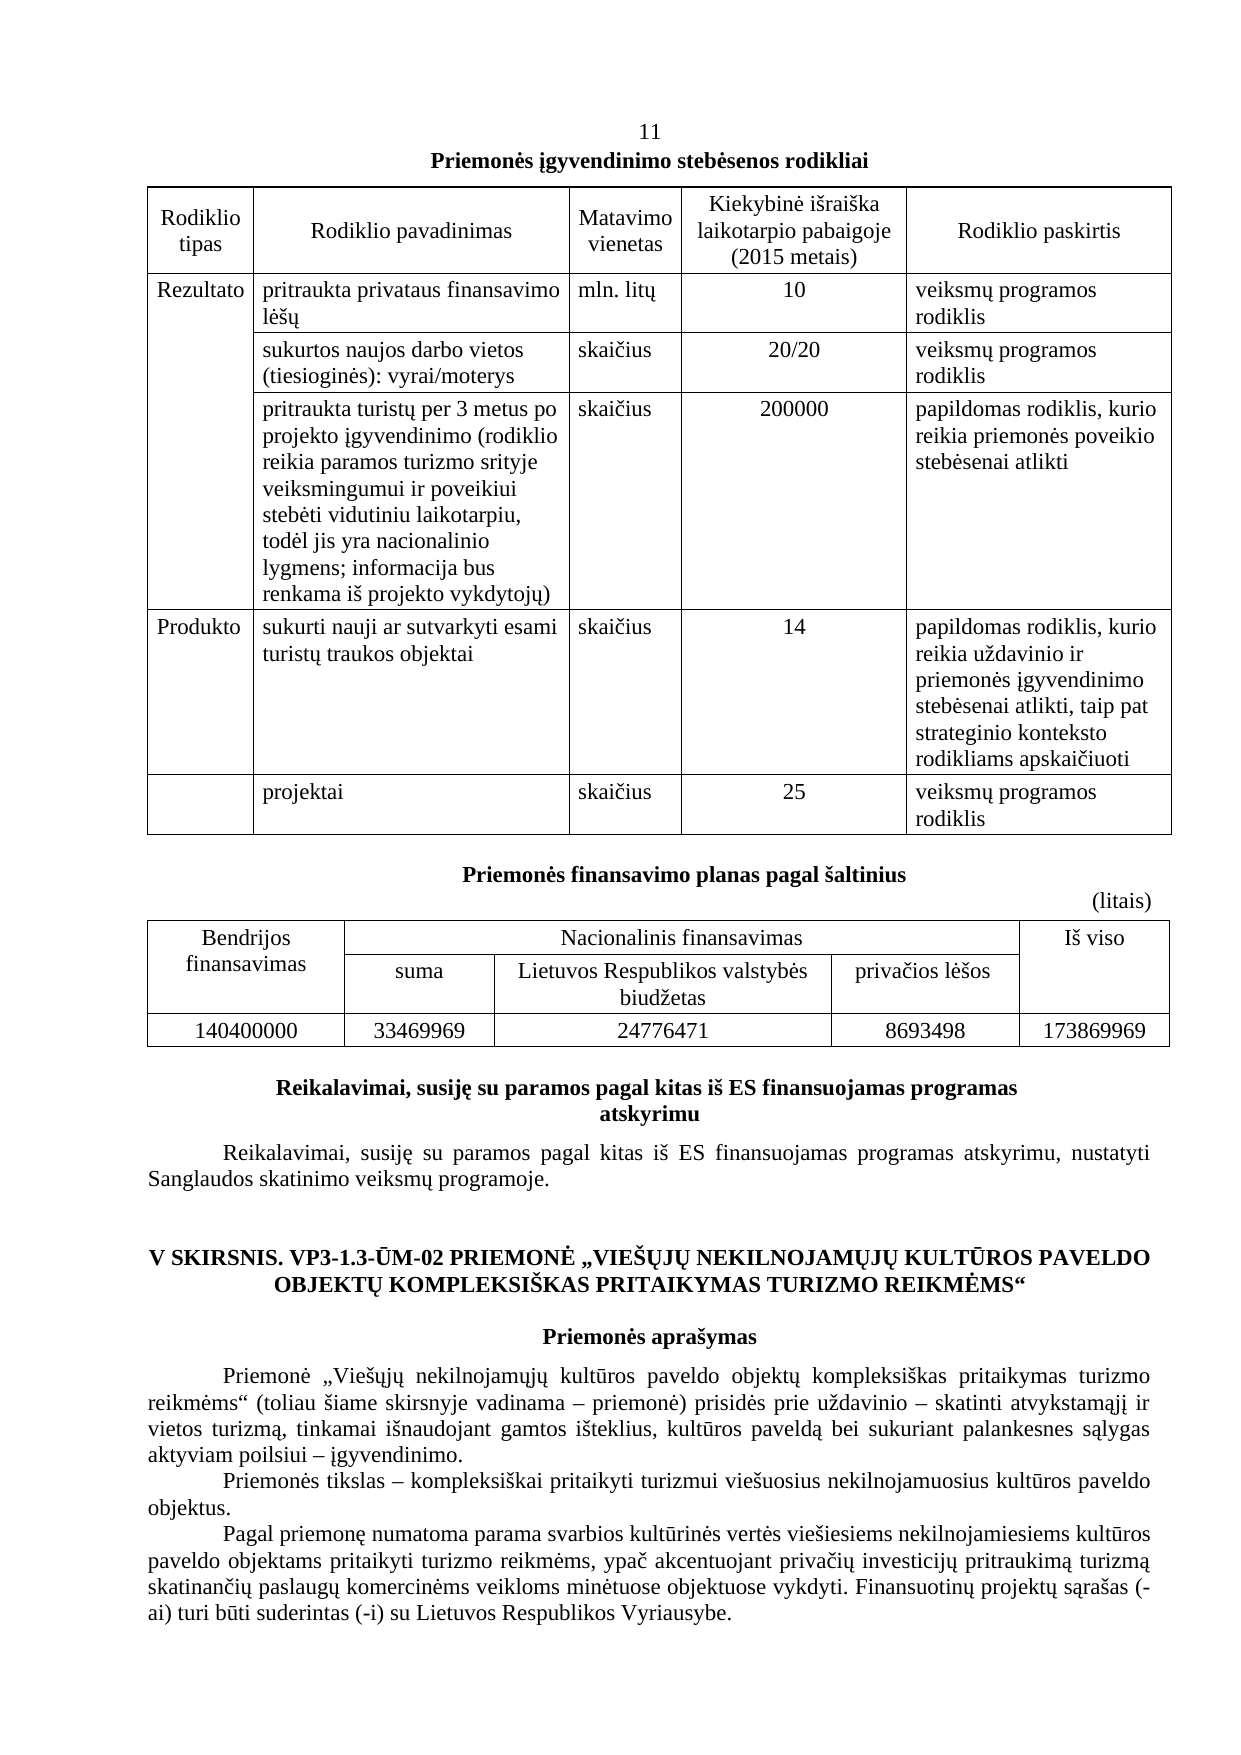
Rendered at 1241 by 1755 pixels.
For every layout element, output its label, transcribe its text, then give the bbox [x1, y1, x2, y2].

text Reikalavimai, susiję su paramos pagal kitas iš ES finansuojamas programas atskyrimu [148, 1074, 1152, 1126]
table_header Rodiklio tipas [148, 188, 253, 272]
table_cell veiksmų programos rodiklis [907, 274, 1171, 332]
table_cell Rezultato [148, 274, 253, 609]
table_cell skaičius [570, 775, 681, 834]
table_cell skaičius [570, 610, 681, 774]
table_cell [148, 775, 253, 834]
text Priemonės įgyvendinimo stebėsenos rodikliai [148, 148, 1152, 174]
table_cell 20/20 [682, 333, 906, 392]
table_cell skaičius [570, 393, 681, 609]
table_cell 140400000 [148, 1014, 344, 1046]
table_header Rodiklio paskirtis [907, 188, 1171, 272]
table_header Kiekybinė išraiška laikotarpio pabaigoje (2015 metais) [682, 188, 906, 272]
subtitle V skirsnis. VP3-1.3-ŪM-02 PRIEMONĖ „VIEŠŲJŲ NEKILNOJAMŲJŲ KULTŪROS PAVELDO OBJEKTŲ KOMPLEKSIŠKAS PRITAIKymas TURIZMO REIKMĖMS“ [148, 1244, 1152, 1297]
table_cell 33469969 [345, 1014, 494, 1046]
table_cell 10 [682, 274, 906, 332]
table_header Bendrijos finansavimas [148, 921, 344, 1013]
table_cell mln. litų [570, 274, 681, 332]
table_header Iš viso [1020, 921, 1169, 1013]
table_header Nacionalinis finansavimas [345, 921, 1019, 953]
table_cell Produkto [148, 610, 253, 774]
table_cell Lietuvos Respublikos valstybės biudžetas [495, 955, 831, 1013]
text Priemonės aprašymas [148, 1323, 1152, 1350]
table_cell papildomas rodiklis, kurio reikia uždavinio ir priemonės įgyvendinimo stebėsenai atlikti, taip pat strateginio konteksto rodikliams apskaičiuoti [907, 610, 1171, 774]
table_cell veiksmų programos rodiklis [907, 775, 1171, 834]
table_header Rodiklio pavadinimas [254, 188, 569, 272]
table_cell 25 [682, 775, 906, 834]
text Priemonės tikslas – kompleksiškai pritaikyti turizmui viešuosius nekilnojamuosius kultūros paveldo objektus. [148, 1468, 1152, 1520]
table_cell 200000 [682, 393, 906, 609]
table_cell 8693498 [832, 1014, 1019, 1046]
table_cell 24776471 [495, 1014, 831, 1046]
text Priemonė „Viešųjų nekilnojamųjų kultūros paveldo objektų kompleksiškas pritaikymas turizmo reikmėms“ (toliau šiame skirsnyje vadinama – priemonė) prisidės prie uždavinio – skatinti atvykstamąjį ir vietos turizmą, tinkamai išnaudojant gamtos išteklius, kultūros paveldą bei sukuriant palankesnes sąlygas aktyviam poilsiui – įgyvendinimo. [148, 1362, 1152, 1468]
table_header Matavimo vienetas [570, 188, 681, 272]
text Priemonės finansavimo planas pagal šaltinius [148, 861, 1152, 888]
table_cell pritraukta turistų per 3 metus po projekto įgyvendinimo (rodiklio reikia paramos turizmo srityje veiksmingumui ir poveikiui stebėti vidutiniu laikotarpiu, todėl jis yra nacionalinio lygmens; informacija bus renkama iš projekto vykdytojų) [254, 393, 569, 609]
table_cell sukurti nauji ar sutvarkyti esami turistų traukos objektai [254, 610, 569, 774]
table_cell privačios lėšos [832, 955, 1019, 1013]
table_cell veiksmų programos rodiklis [907, 333, 1171, 392]
table_cell sukurtos naujos darbo vietos (tiesioginės): vyrai/moterys [254, 333, 569, 392]
table_cell papildomas rodiklis, kurio reikia priemonės poveikio stebėsenai atlikti [907, 393, 1171, 609]
text Reikalavimai, susiję su paramos pagal kitas iš ES finansuojamas programas atskyrimu, nustatyti Sanglaudos skatinimo veiksmų programoje. [148, 1139, 1152, 1192]
table_cell pritraukta privataus finansavimo lėšų [254, 274, 569, 332]
table_cell skaičius [570, 333, 681, 392]
table_cell projektai [254, 775, 569, 834]
table_cell suma [345, 955, 494, 1013]
text (litais) [148, 888, 1152, 914]
table_cell 14 [682, 610, 906, 774]
table_cell 173869969 [1020, 1014, 1169, 1046]
text Pagal priemonę numatoma parama svarbios kultūrinės vertės viešiesiems nekilnojamiesiems kultūros paveldo objektams pritaikyti turizmo reikmėms, ypač akcentuojant privačių investicijų pritraukimą turizmą skatinančių paslaugų komercinėms veikloms minėtuose objektuose vykdyti. Finansuotinų projektų sąrašas (-ai) turi būti suderintas (-i) su Lietuvos Respublikos Vyriausybe. [148, 1520, 1152, 1626]
